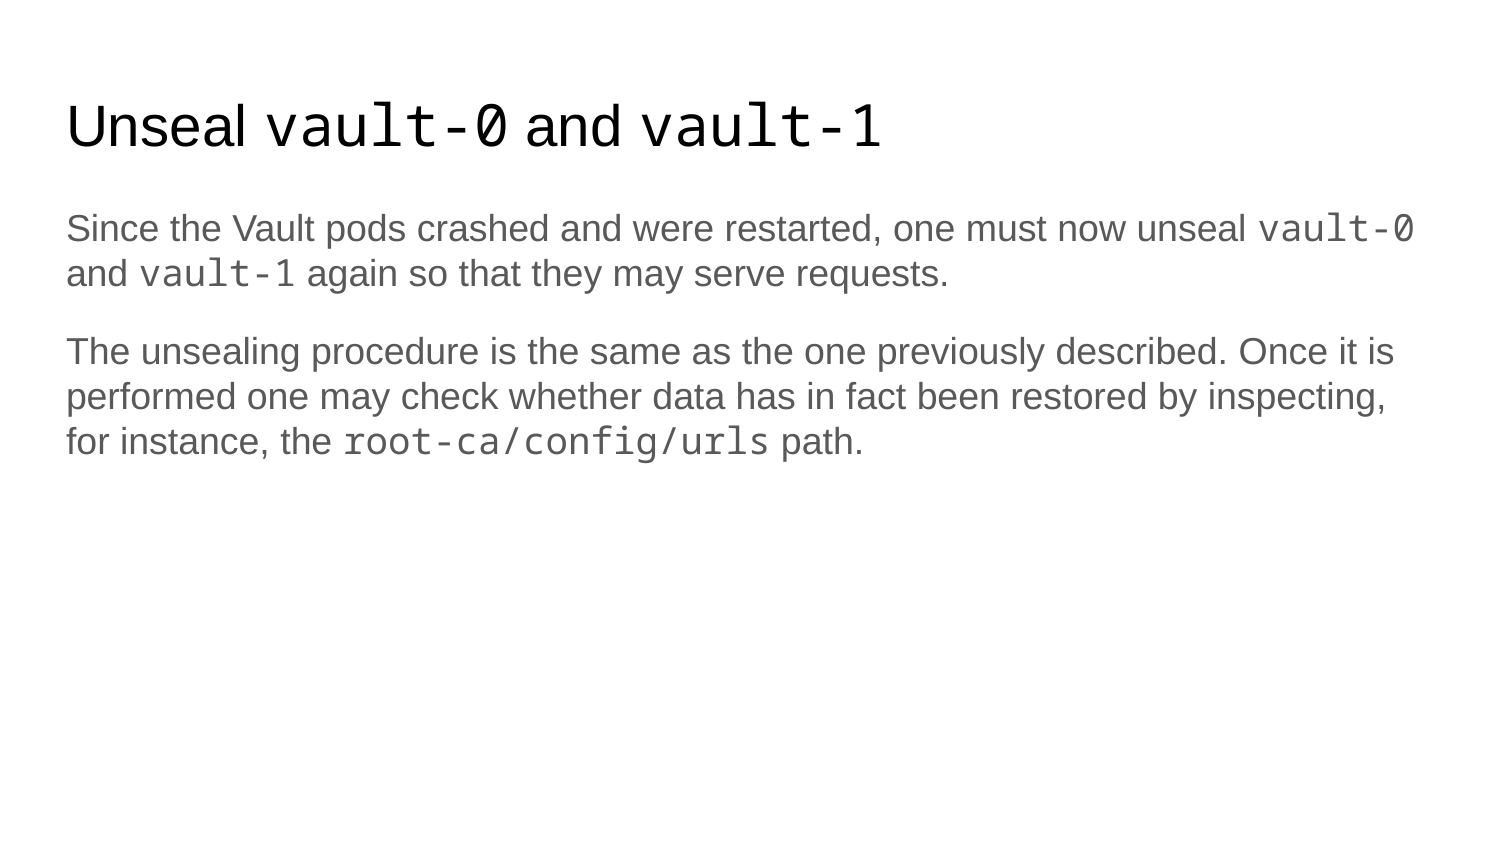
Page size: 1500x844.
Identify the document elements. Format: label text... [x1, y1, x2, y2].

list Since the Vault pods crashed and were restarted, one must now unseal vault-0 and vault-1 again so that they may serve requests. The unsealing procedure is the same as the one previously described. Once it is performed one may check whether data has in fact been restored by inspecting, for instance, the root-ca/config/urls path. [51, 189, 1449, 750]
title Unseal vault-0 and vault-1 [51, 72, 1449, 167]
